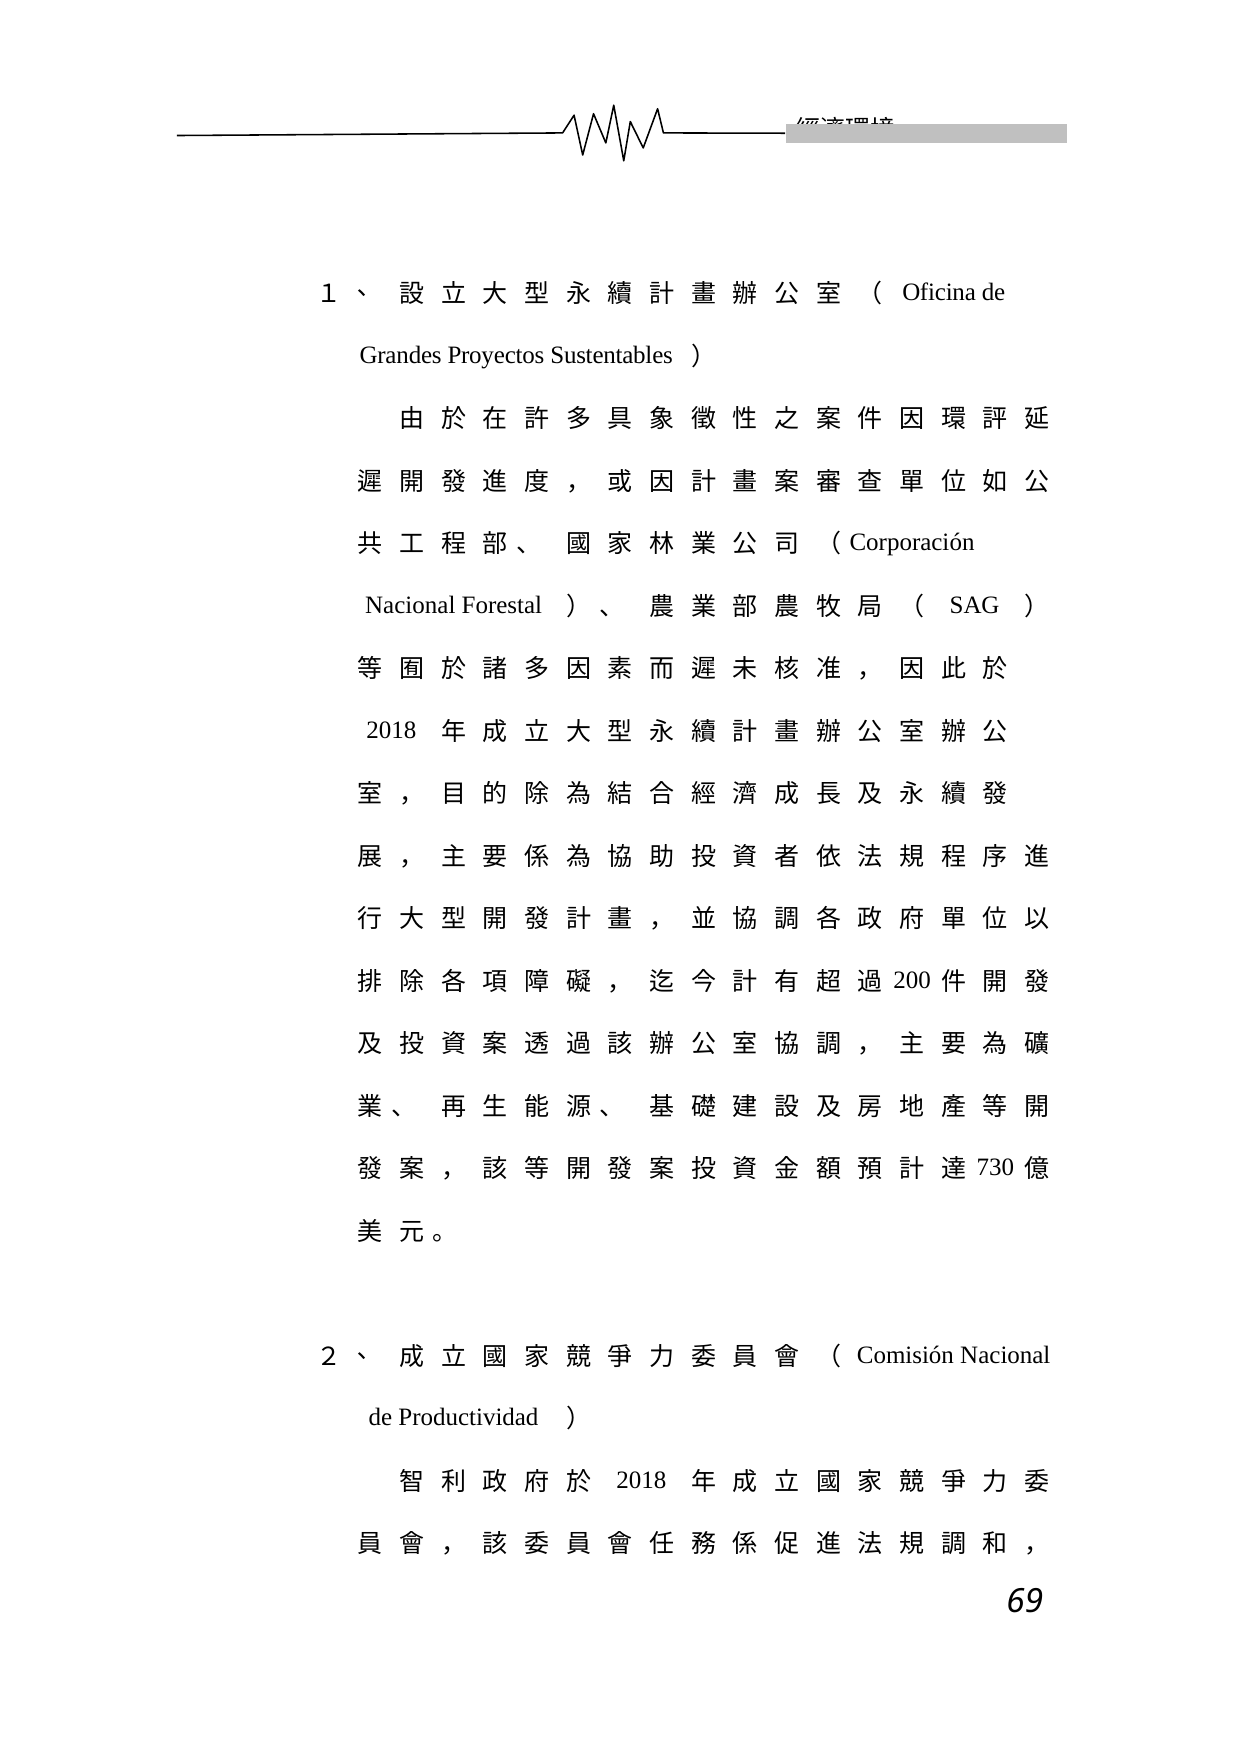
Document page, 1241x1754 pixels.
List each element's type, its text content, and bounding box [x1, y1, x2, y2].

text 智利政府於2018年成立國家競爭力委員會，該委員會任務係促進法規調和， [330, 1438, 1058, 1563]
text ２、成立國家競爭力委員會（Comisión Nacional de Productividad） [281, 1313, 1058, 1438]
text １、設立大型永續計畫辦公室（Oficina de Grandes Proyectos Sustentables） [281, 250, 1058, 375]
text 由於在許多具象徵性之案件因環評延遲開發進度，或因計畫案審查單位如公共工程部、國家林業公司（Corporación Nacional Forestal）、農業部農牧局（SAG）等囿於諸多因素而遲未核准，因此於2018年成立大型永續計畫辦公室辦公室，目的除為結合經濟成長及永續發展，主要係為協助投資者依法規程序進行大型開發計畫，並協調各政府單位以排除各項障礙，迄今計有超過200件開發及投資案透過該辦公室協調，主要為礦業、再生能源、基礎建設及房地產等開發案，該等開發案投資金額預計達730億美元。 [330, 375, 1058, 1250]
